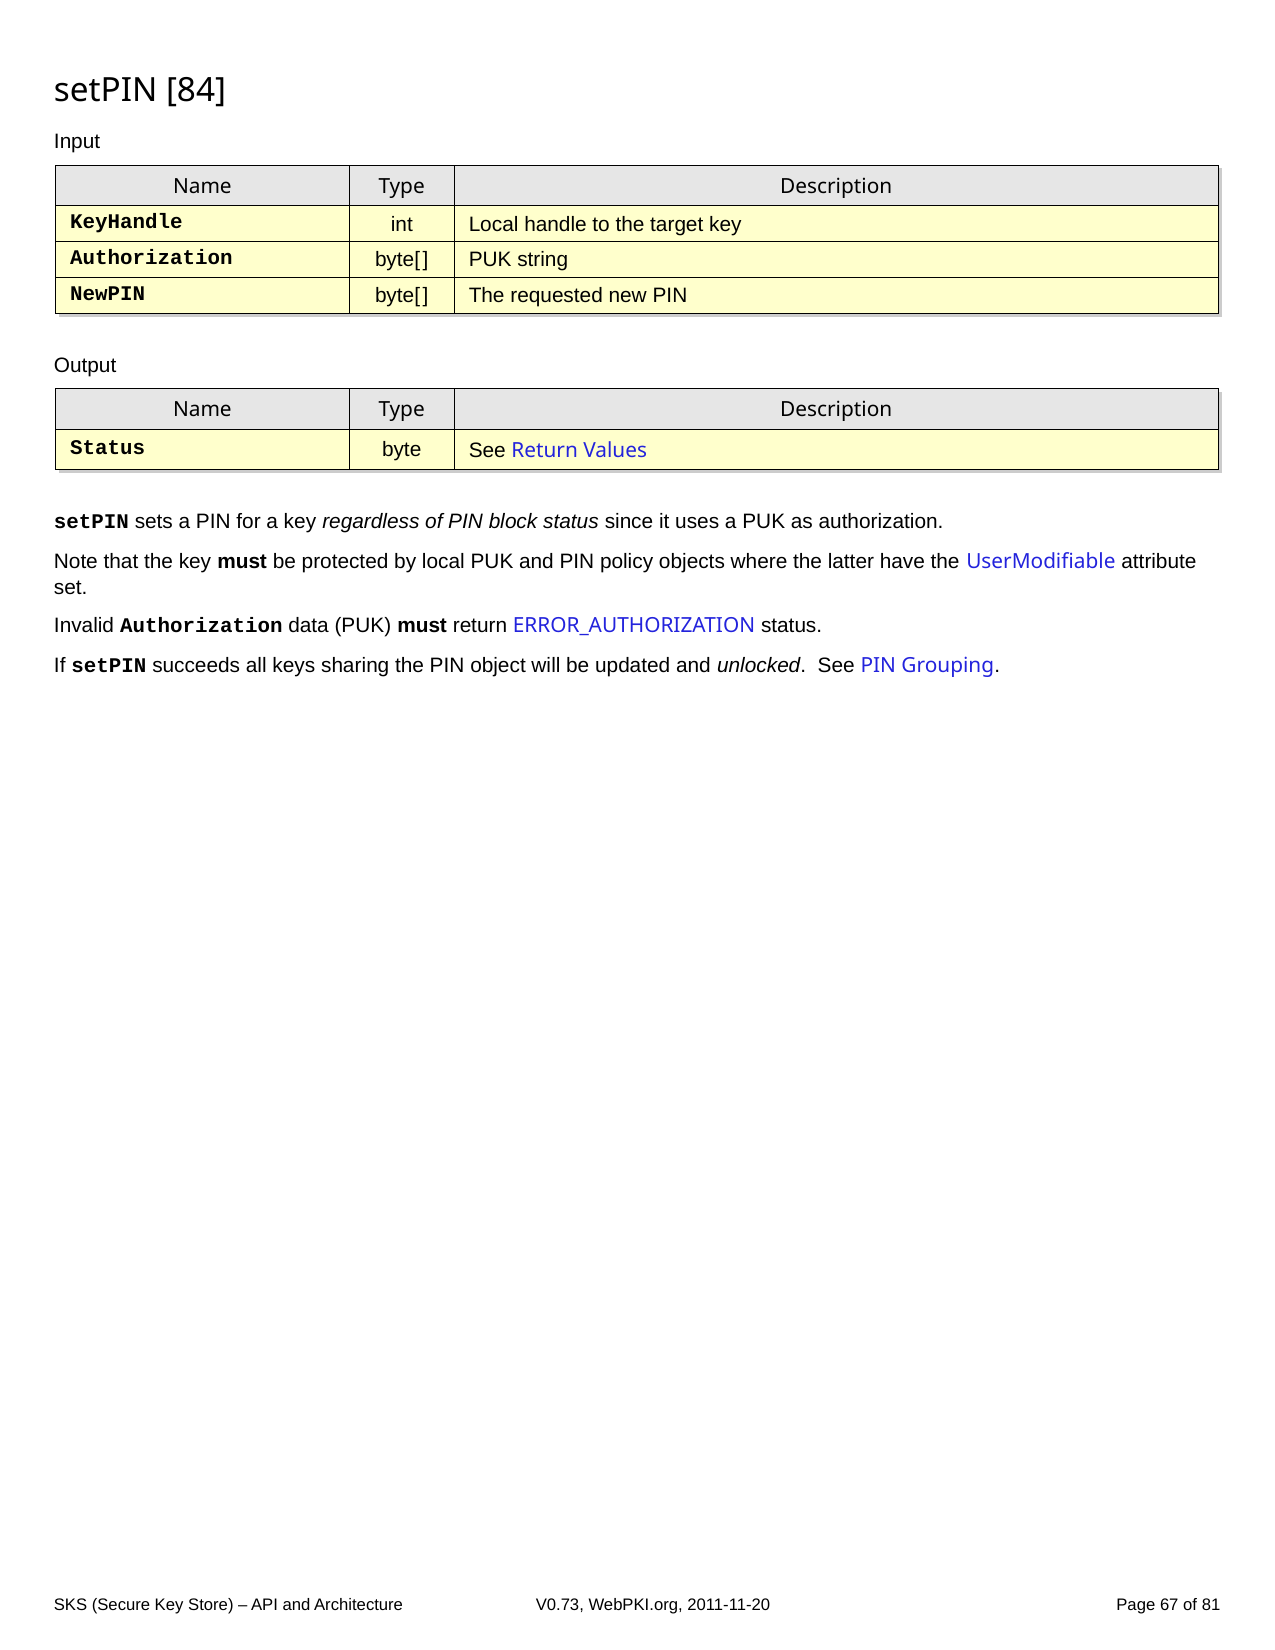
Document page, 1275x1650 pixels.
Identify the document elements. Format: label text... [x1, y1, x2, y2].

table_cell Status [56, 430, 349, 469]
text Output [54, 352, 1221, 376]
table_cell PUK string [455, 242, 1218, 277]
table_cell See Return Values [455, 430, 1218, 469]
table_cell Authorization [56, 242, 349, 277]
table_cell KeyHandle [56, 206, 349, 241]
table_cell NewPIN [56, 278, 349, 313]
text Invalid Authorization data (PUK) must return ERROR_AUTHORIZATION status. [54, 610, 1221, 639]
table_header Description [455, 389, 1218, 429]
table_header Name [56, 166, 349, 205]
text setPIN sets a PIN for a key regardless of PIN block status since it uses a PUK as authorization. [54, 508, 1221, 534]
table_header Name [56, 389, 349, 429]
table_cell byte⁮[ ] [350, 278, 454, 313]
table_header Type [350, 166, 454, 205]
text Input [54, 129, 1221, 153]
table_cell byte [350, 430, 454, 469]
table_header Description [455, 166, 1218, 205]
table_cell int [350, 206, 454, 241]
table_cell The requested new PIN [455, 278, 1218, 313]
text If setPIN succeeds all keys sharing the PIN object will be updated and unlocked. See PIN Grouping. [54, 651, 1221, 679]
table_header Type [350, 389, 454, 429]
text Note that the key must be protected by local PUK and PIN policy objects where the latter have the UserModifiable attribute set. [54, 546, 1221, 598]
table_cell Local handle to the target key [455, 206, 1218, 241]
table_cell byte⁮[ ] [350, 242, 454, 277]
subtitle setPIN [84] [54, 66, 1221, 111]
